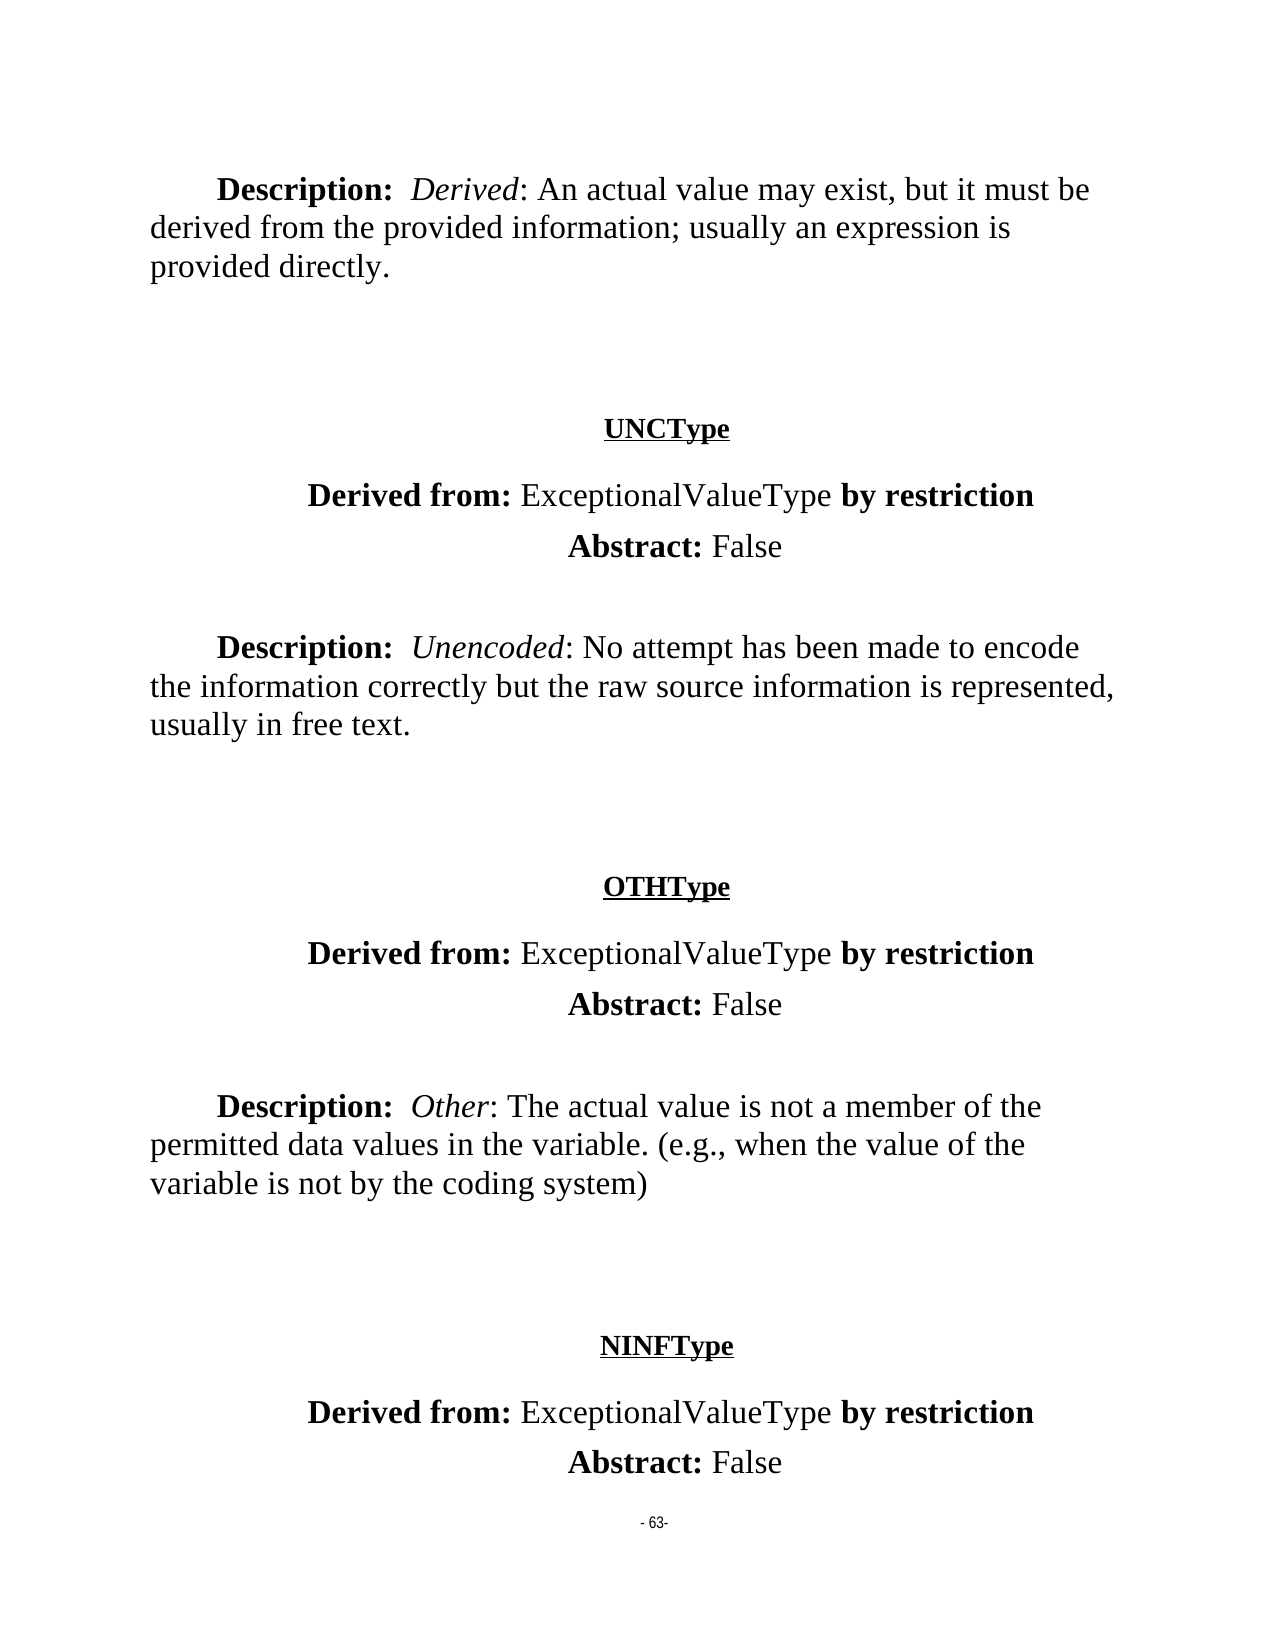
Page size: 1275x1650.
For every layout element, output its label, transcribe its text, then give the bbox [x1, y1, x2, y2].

text Description: Other: The actual value is not a member of the permitted data values in the variable. (e.g., when the value of the variable is not by the coding system) [150, 1086, 1125, 1201]
text Abstract: False [150, 526, 1125, 564]
text OTHType [150, 869, 1125, 903]
text Derived from: ExceptionalValueType by restriction [150, 475, 1125, 513]
text NINFType [150, 1328, 1125, 1361]
text Derived from: ExceptionalValueType by restriction [150, 1392, 1125, 1430]
text Abstract: False [150, 984, 1125, 1022]
text UNCType [150, 411, 1125, 444]
text Derived from: ExceptionalValueType by restriction [150, 933, 1125, 972]
text Abstract: False [150, 1442, 1125, 1481]
text Description: Derived: An actual value may exist, but it must be derived from the provided information; usually an expression is provided directly. [150, 169, 1125, 284]
text Description: Unencoded: No attempt has been made to encode the information correctly but the raw source information is represented, usually in free text. [150, 627, 1125, 743]
